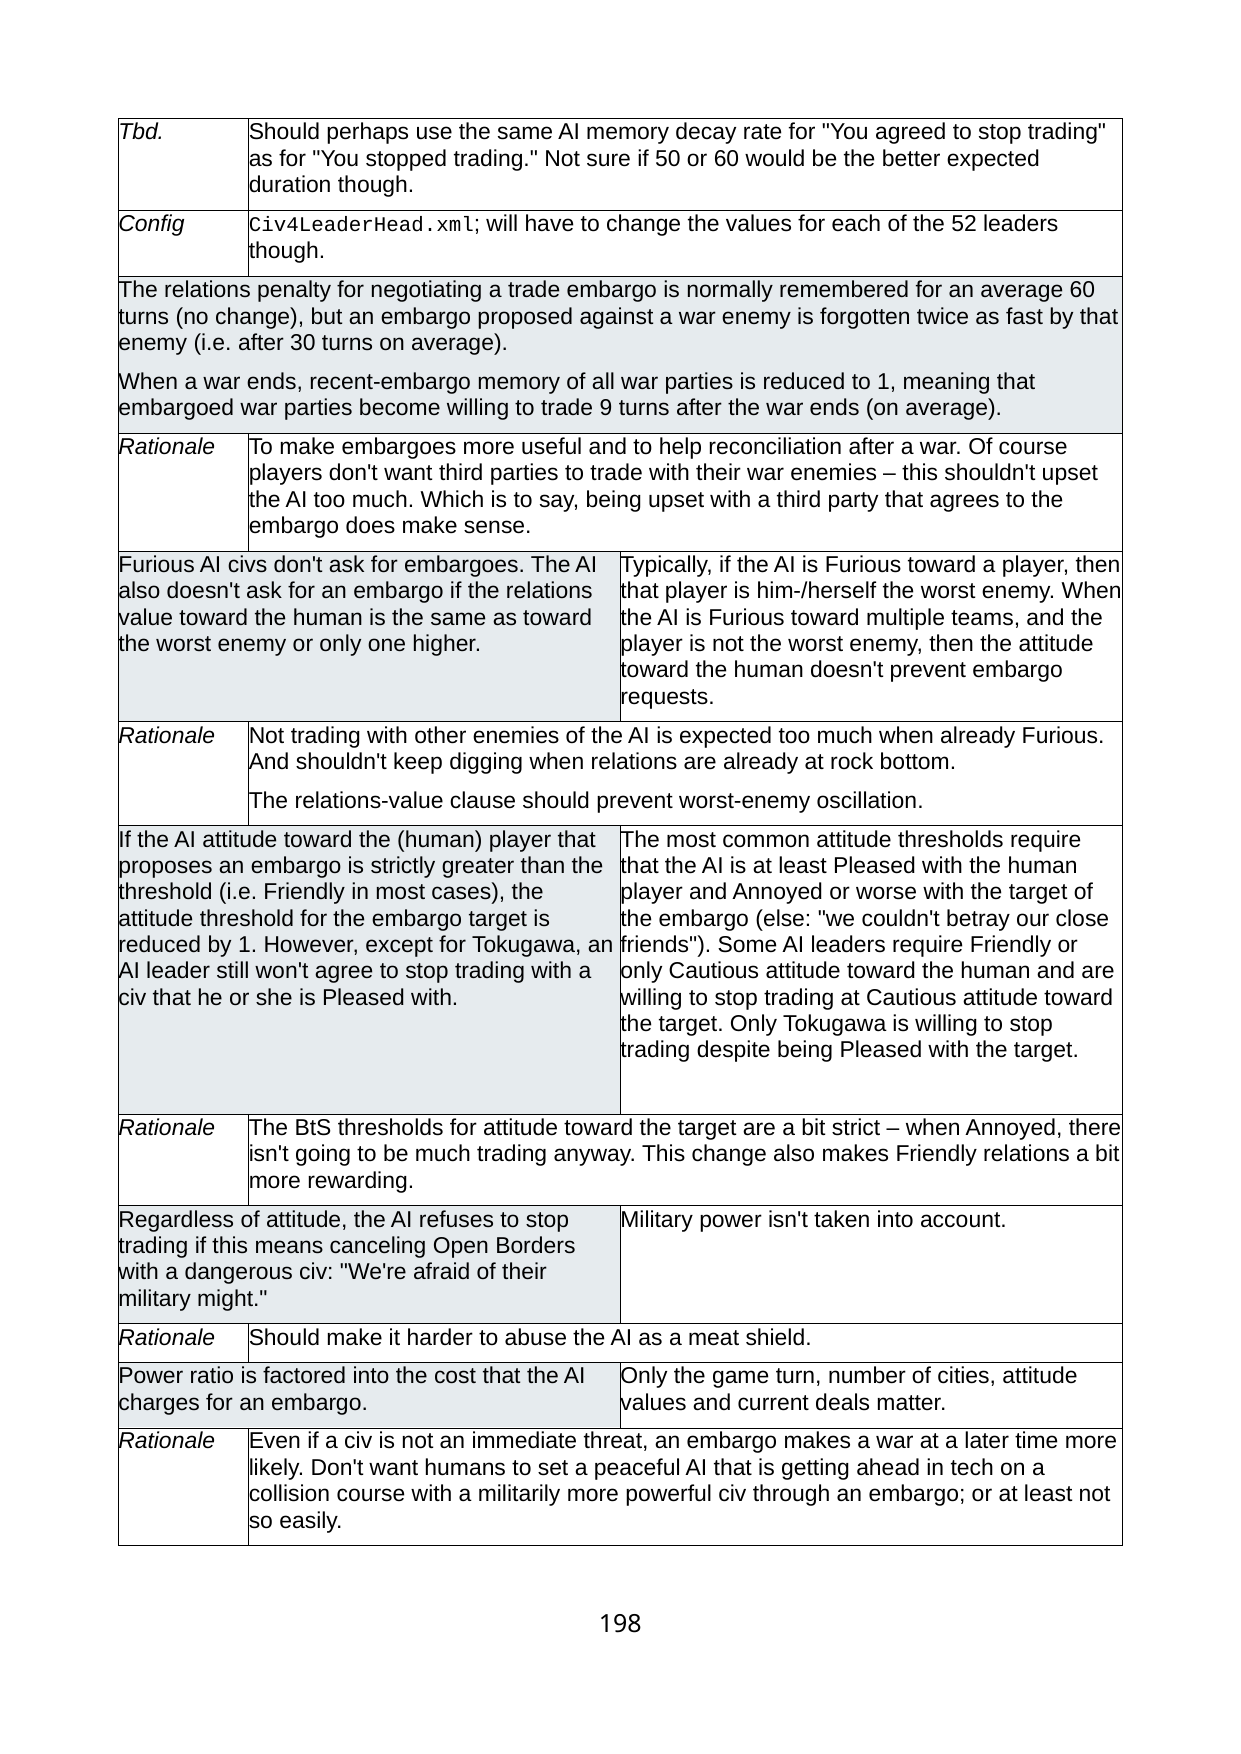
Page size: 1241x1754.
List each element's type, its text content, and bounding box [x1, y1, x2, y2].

table_cell Config [119, 211, 248, 276]
table_cell Should make it harder to abuse the AI as a meat shield. [249, 1324, 1122, 1362]
table_cell Rationale [119, 1429, 248, 1545]
table_cell If the AI attitude toward the (human) player that proposes an embargo is strictly greater than the threshold (i.e. Friendly in most cases), the attitude threshold for the embargo target is reduced by 1. However, except for Tokugawa, an AI leader still won't agree to stop trading with a civ that he or she is Pleased with. [119, 826, 620, 1114]
table_cell Military power isn't taken into account. [621, 1206, 1122, 1323]
table_cell Rationale [119, 1115, 248, 1205]
table_cell Rationale [119, 1324, 248, 1362]
table_cell Should perhaps use the same AI memory decay rate for "You agreed to stop trading" as for "You stopped trading." Not sure if 50 or 60 would be the better expected duration though. [249, 119, 1122, 210]
table_cell Civ4LeaderHead.xml; will have to change the values for each of the 52 leaders though. [249, 211, 1122, 276]
table_cell Power ratio is factored into the cost that the AI charges for an embargo. [119, 1363, 620, 1427]
table_cell Regardless of attitude, the AI refuses to stop trading if this means canceling Open Borders with a dangerous civ: "We're afraid of their military might." [119, 1206, 620, 1323]
table_cell To make embargoes more useful and to help reconciliation after a war. Of course players don't want third parties to trade with their war enemies – this shouldn't upset the AI too much. Which is to say, being upset with a third party that agrees to the embargo does make sense. [249, 434, 1122, 551]
table_cell The BtS thresholds for attitude toward the target are a bit strict – when Annoyed, there isn't going to be much trading anyway. This change also makes Friendly relations a bit more rewarding. [249, 1115, 1122, 1205]
table_cell Not trading with other enemies of the AI is expected too much when already Furious. And shouldn't keep digging when relations are already at rock bottom. The relations-value clause should prevent worst-enemy oscillation. [249, 722, 1122, 825]
table_cell The most common attitude thresholds require that the AI is at least Pleased with the human player and Annoyed or worse with the target of the embargo (else: "we couldn't betray our close friends"). Some AI leaders require Friendly or only Cautious attitude toward the human and are willing to stop trading at Cautious attitude toward the target. Only Tokugawa is willing to stop trading despite being Pleased with the target. [621, 826, 1122, 1114]
table_cell Furious AI civs don't ask for embargoes. The AI also doesn't ask for an embargo if the relations value toward the human is the same as toward the worst enemy or only one higher. [119, 552, 620, 721]
table_cell Even if a civ is not an immediate threat, an embargo makes a war at a later time more likely. Don't want humans to set a peaceful AI that is getting ahead in tech on a collision course with a militarily more powerful civ through an embargo; or at least not so easily. [249, 1429, 1122, 1545]
table_cell Rationale [119, 434, 248, 551]
table_cell Tbd. [119, 119, 248, 210]
table_cell Rationale [119, 722, 248, 825]
table_cell The relations penalty for negotiating a trade embargo is normally remembered for an average 60 turns (no change), but an embargo proposed against a war enemy is forgotten twice as fast by that enemy (i.e. after 30 turns on average). When a war ends, recent-embargo memory of all war parties is reduced to 1, meaning that embargoed war parties become willing to trade 9 turns after the war ends (on average). [119, 277, 1122, 433]
table_cell Typically, if the AI is Furious toward a player, then that player is him-/herself the worst enemy. When the AI is Furious toward multiple teams, and the player is not the worst enemy, then the attitude toward the human doesn't prevent embargo requests. [621, 552, 1122, 721]
table_cell Only the game turn, number of cities, attitude values and current deals matter. [621, 1363, 1122, 1427]
